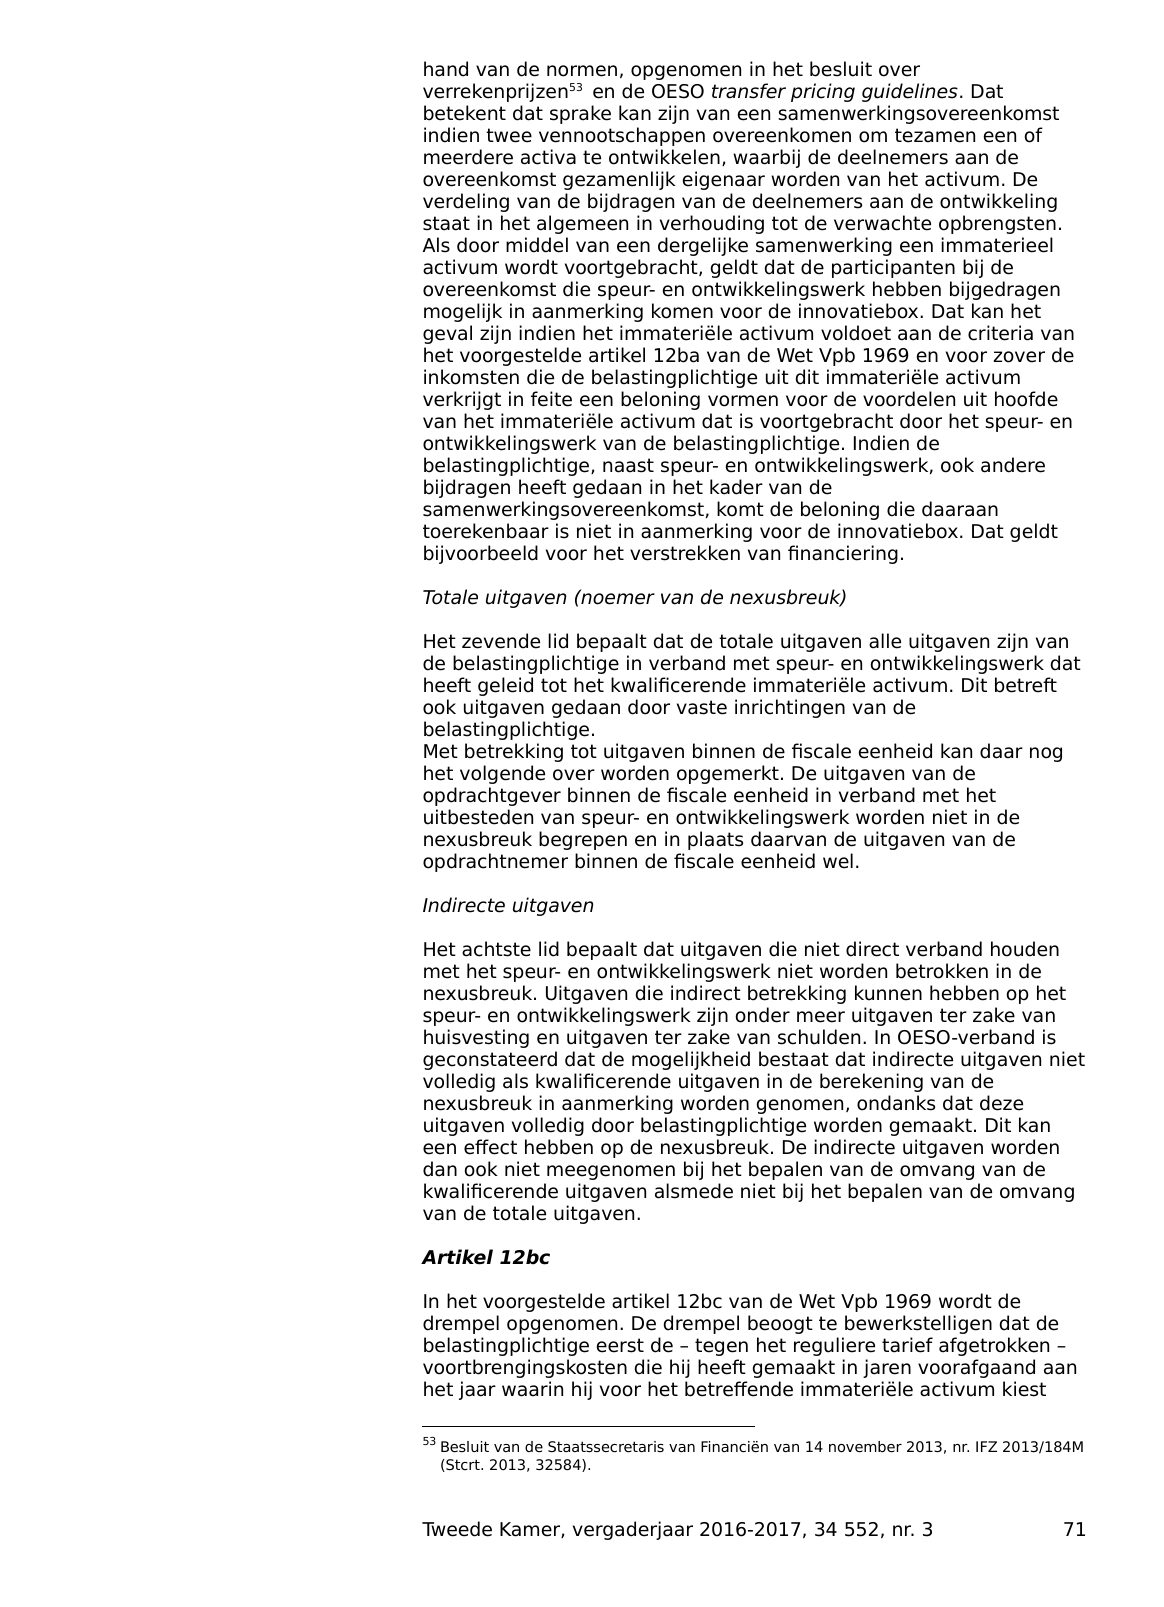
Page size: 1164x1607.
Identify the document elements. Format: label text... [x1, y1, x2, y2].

text Met betrekking tot uitgaven binnen de fiscale eenheid kan daar nog het volgende over worden opgemerkt. De uitgaven van de opdrachtgever binnen de fiscale eenheid in verband met het uitbesteden van speur- en ontwikkelingswerk worden niet in de nexusbreuk begrepen en in plaats daarvan de uitgaven van de opdrachtnemer binnen de fiscale eenheid wel. [422, 741, 1087, 873]
text In het voorgestelde artikel 12bc van de Wet Vpb 1969 wordt de drempel opgenomen. De drempel beoogt te bewerkstelligen dat de belastingplichtige eerst de – tegen het reguliere tarief afgetrokken – voortbrengingskosten die hij heeft gemaakt in jaren voorafgaand aan het jaar waarin hij voor het betreffende immateriële activum kiest [422, 1291, 1087, 1401]
subtitle Artikel 12bc [422, 1247, 1087, 1269]
text Het zevende lid bepaalt dat de totale uitgaven alle uitgaven zijn van de belastingplichtige in verband met speur- en ontwikkelingswerk dat heeft geleid tot het kwalificerende immateriële activum. Dit betreft ook uitgaven gedaan door vaste inrichtingen van de belastingplichtige. [422, 631, 1087, 741]
subtitle Totale uitgaven (noemer van de nexusbreuk) [422, 587, 1087, 609]
text hand van de normen, opgenomen in het besluit over verrekenprijzen en de OESO transfer pricing guidelines. Dat betekent dat sprake kan zijn van een samenwerkingsovereenkomst indien twee vennootschappen overeenkomen om tezamen een of meerdere activa te ontwikkelen, waarbij de deelnemers aan de overeenkomst gezamenlijk eigenaar worden van het activum. De verdeling van de bijdragen van de deelnemers aan de ontwikkeling staat in het algemeen in verhouding tot de verwachte opbrengsten. Als door middel van een dergelijke samenwerking een immaterieel activum wordt voortgebracht, geldt dat de participanten bij de overeenkomst die speur- en ontwikkelingswerk hebben bijgedragen mogelijk in aanmerking komen voor de innovatiebox. Dat kan het geval zijn indien het immateriële activum voldoet aan de criteria van het voorgestelde artikel 12ba van de Wet Vpb 1969 en voor zover de inkomsten die de belastingplichtige uit dit immateriële activum verkrijgt in feite een beloning vormen voor de voordelen uit hoofde van het immateriële activum dat is voortgebracht door het speur- en ontwikkelingswerk van de belastingplichtige. Indien de belastingplichtige, naast speur- en ontwikkelingswerk, ook andere bijdragen heeft gedaan in het kader van de samenwerkingsovereenkomst, komt de beloning die daaraan toerekenbaar is niet in aanmerking voor de innovatiebox. Dat geldt bijvoorbeeld voor het verstrekken van financiering. [422, 59, 1087, 564]
subtitle Indirecte uitgaven [422, 895, 1087, 917]
text Besluit van de Staatssecretaris van Financiën van 14 november 2013, nr. IFZ 2013/184M (Stcrt. 2013, 32584). [422, 1435, 1087, 1474]
text Het achtste lid bepaalt dat uitgaven die niet direct verband houden met het speur- en ontwikkelingswerk niet worden betrokken in de nexusbreuk. Uitgaven die indirect betrekking kunnen hebben op het speur- en ontwikkelingswerk zijn onder meer uitgaven ter zake van huisvesting en uitgaven ter zake van schulden. In OESO-verband is geconstateerd dat de mogelijkheid bestaat dat indirecte uitgaven niet volledig als kwalificerende uitgaven in de berekening van de nexusbreuk in aanmerking worden genomen, ondanks dat deze uitgaven volledig door belastingplichtige worden gemaakt. Dit kan een effect hebben op de nexusbreuk. De indirecte uitgaven worden dan ook niet meegenomen bij het bepalen van de omvang van de kwalificerende uitgaven alsmede niet bij het bepalen van de omvang van de totale uitgaven. [422, 939, 1087, 1225]
